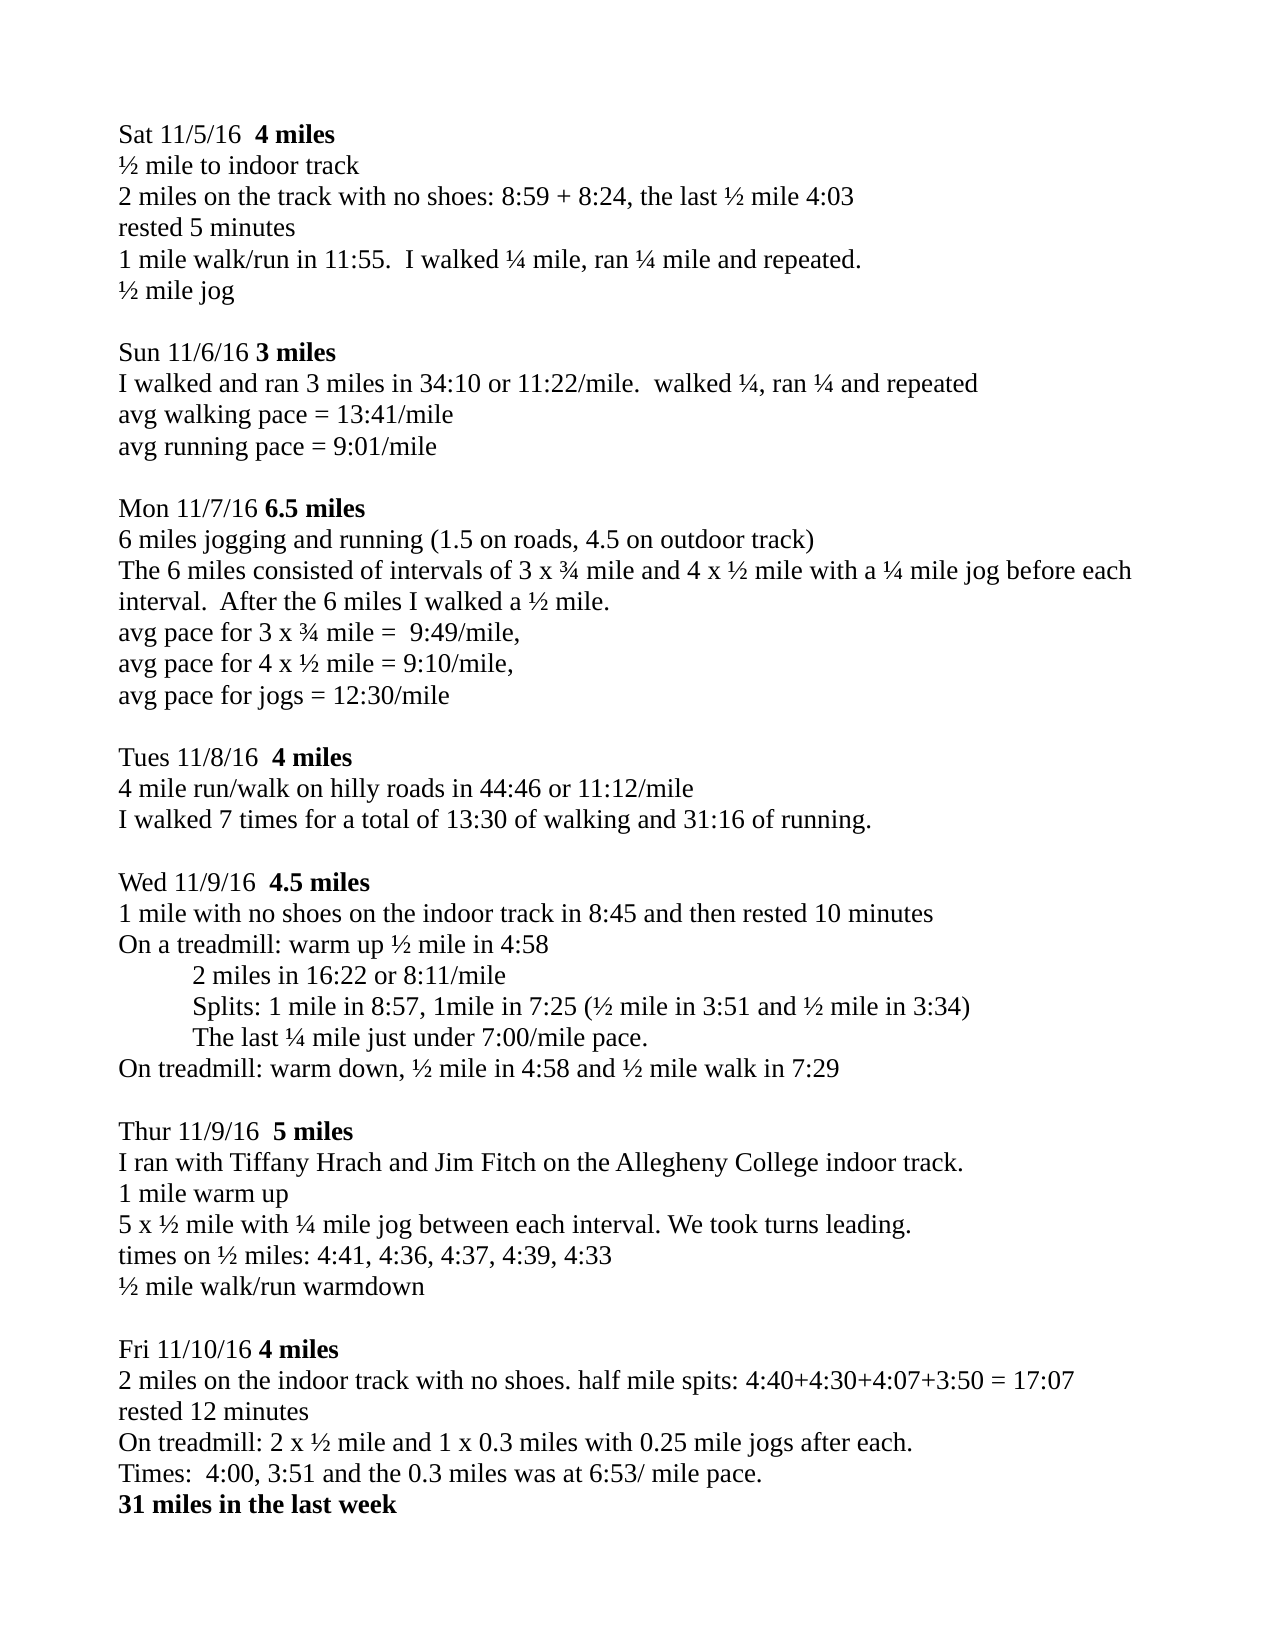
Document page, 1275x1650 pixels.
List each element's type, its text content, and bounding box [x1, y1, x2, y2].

text 5 x ½ mile with ¼ mile jog between each interval. We took turns leading. [118, 1208, 1157, 1239]
text avg walking pace = 13:41/mile [118, 398, 1157, 429]
text avg pace for 4 x ½ mile = 9:10/mile, [118, 648, 1157, 679]
text Sat 11/5/16 4 miles [118, 118, 1157, 149]
text I ran with Tiffany Hrach and Jim Fitch on the Allegheny College indoor track. [118, 1146, 1157, 1177]
text Tues 11/8/16 4 miles [118, 741, 1157, 772]
text 1 mile warm up [118, 1177, 1157, 1208]
text 4 mile run/walk on hilly roads in 44:46 or 11:12/mile [118, 772, 1157, 803]
text Wed 11/9/16 4.5 miles [118, 866, 1157, 897]
text ½ mile jog [118, 274, 1157, 305]
text 1 mile walk/run in 11:55. I walked ¼ mile, ran ¼ mile and repeated. [118, 243, 1157, 274]
text Sun 11/6/16 3 miles [118, 336, 1157, 367]
text 2 miles on the indoor track with no shoes. half mile spits: 4:40+4:30+4:07+3:50 = 17:07 [118, 1364, 1157, 1395]
text On treadmill: 2 x ½ mile and 1 x 0.3 miles with 0.25 mile jogs after each. [118, 1426, 1157, 1457]
text Thur 11/9/16 5 miles [118, 1115, 1157, 1146]
text avg pace for jogs = 12:30/mile [118, 679, 1157, 710]
text 6 miles jogging and running (1.5 on roads, 4.5 on outdoor track) [118, 523, 1157, 554]
text Fri 11/10/16 4 miles [118, 1333, 1157, 1364]
text times on ½ miles: 4:41, 4:36, 4:37, 4:39, 4:33 [118, 1239, 1157, 1271]
text Splits: 1 mile in 8:57, 1mile in 7:25 (½ mile in 3:51 and ½ mile in 3:34) [118, 990, 1157, 1021]
text The last ¼ mile just under 7:00/mile pace. [118, 1021, 1157, 1052]
text avg running pace = 9:01/mile [118, 429, 1157, 461]
text 2 miles in 16:22 or 8:11/mile [118, 959, 1157, 990]
text On treadmill: warm down, ½ mile in 4:58 and ½ mile walk in 7:29 [118, 1052, 1157, 1084]
text 31 miles in the last week [118, 1488, 1157, 1520]
text 2 miles on the track with no shoes: 8:59 + 8:24, the last ½ mile 4:03 [118, 180, 1157, 212]
text On a treadmill: warm up ½ mile in 4:58 [118, 928, 1157, 959]
text rested 12 minutes [118, 1395, 1157, 1426]
text I walked and ran 3 miles in 34:10 or 11:22/mile. walked ¼, ran ¼ and repeated [118, 367, 1157, 398]
text Mon 11/7/16 6.5 miles [118, 492, 1157, 523]
text ½ mile to indoor track [118, 149, 1157, 180]
text 1 mile with no shoes on the indoor track in 8:45 and then rested 10 minutes [118, 897, 1157, 928]
text rested 5 minutes [118, 212, 1157, 243]
text Times: 4:00, 3:51 and the 0.3 miles was at 6:53/ mile pace. [118, 1457, 1157, 1488]
text The 6 miles consisted of intervals of 3 x ¾ mile and 4 x ½ mile with a ¼ mile jog before each interval. After the 6 miles I walked a ½ mile. [118, 554, 1157, 616]
text avg pace for 3 x ¾ mile = 9:49/mile, [118, 616, 1157, 648]
text ½ mile walk/run warmdown [118, 1271, 1157, 1302]
text I walked 7 times for a total of 13:30 of walking and 31:16 of running. [118, 803, 1157, 834]
